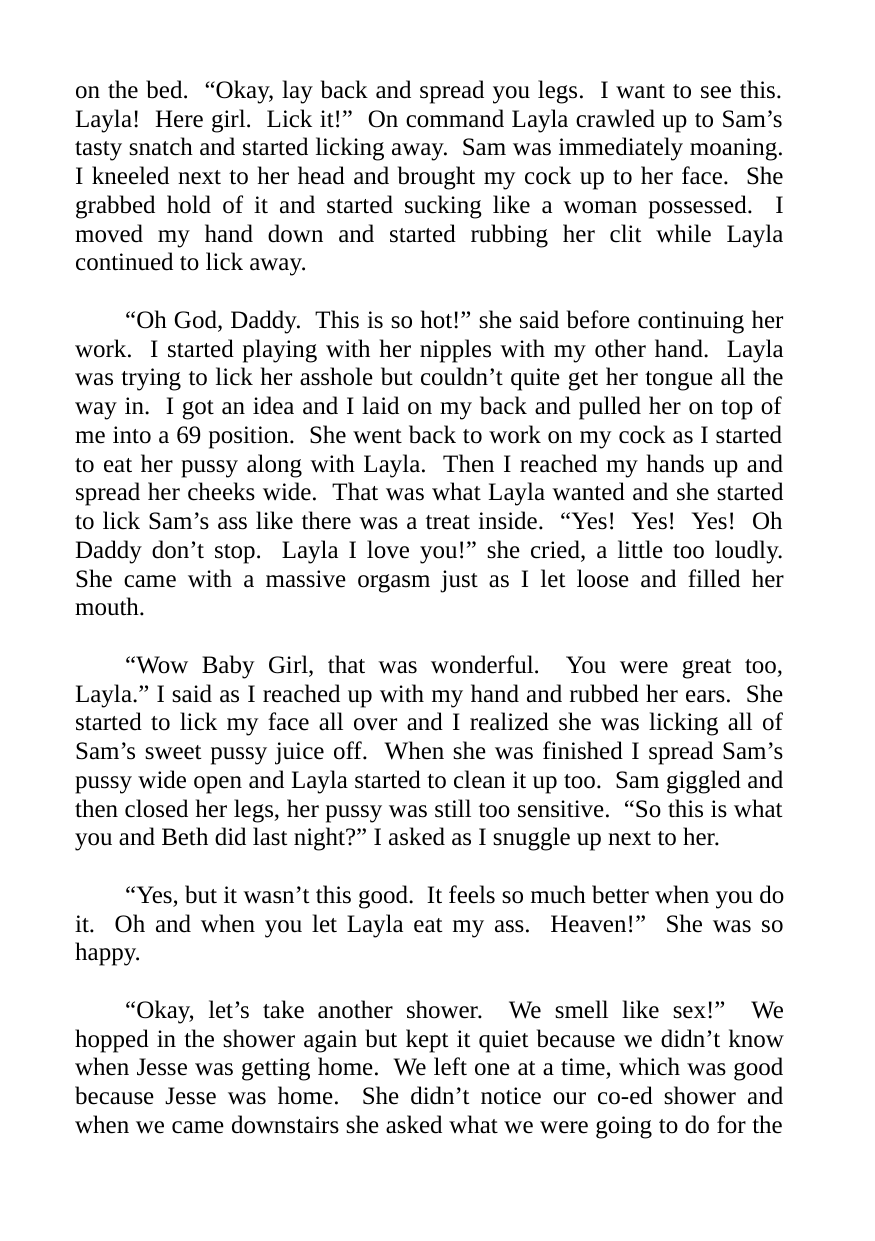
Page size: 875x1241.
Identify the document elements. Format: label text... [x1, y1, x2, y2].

text “Okay, let’s take another shower. We smell like sex!” We hopped in the shower again but kept it quiet because we didn’t know when Jesse was getting home. We left one at a time, which was good because Jesse was home. She didn’t notice our co-ed shower and when we came downstairs she asked what we were going to do for the [75, 995, 784, 1139]
text “Oh God, Daddy. This is so hot!” she said before continuing her work. I started playing with her nipples with my other hand. Layla was trying to lick her asshole but couldn’t quite get her tongue all the way in. I got an idea and I laid on my back and pulled her on top of me into a 69 position. She went back to work on my cock as I started to eat her pussy along with Layla. Then I reached my hands up and spread her cheeks wide. That was what Layla wanted and she started to lick Sam’s ass like there was a treat inside. “Yes! Yes! Yes! Oh Daddy don’t stop. Layla I love you!” she cried, a little too loudly. She came with a massive orgasm just as I let loose and filled her mouth. [75, 305, 784, 621]
text “Wow Baby Girl, that was wonderful. You were great too, Layla.” I said as I reached up with my hand and rubbed her ears. She started to lick my face all over and I realized she was licking all of Sam’s sweet pussy juice off. When she was finished I spread Sam’s pussy wide open and Layla started to clean it up too. Sam giggled and then closed her legs, her pussy was still too sensitive. “So this is what you and Beth did last night?” I asked as I snuggle up next to her. [75, 650, 784, 851]
text on the bed. “Okay, lay back and spread you legs. I want to see this. Layla! Here girl. Lick it!” On command Layla crawled up to Sam’s tasty snatch and started licking away. Sam was immediately moaning. I kneeled next to her head and brought my cock up to her face. She grabbed hold of it and started sucking like a woman possessed. I moved my hand down and started rubbing her clit while Layla continued to lick away. [75, 75, 784, 276]
text “Yes, but it wasn’t this good. It feels so much better when you do it. Oh and when you let Layla eat my ass. Heaven!” She was so happy. [75, 880, 784, 966]
